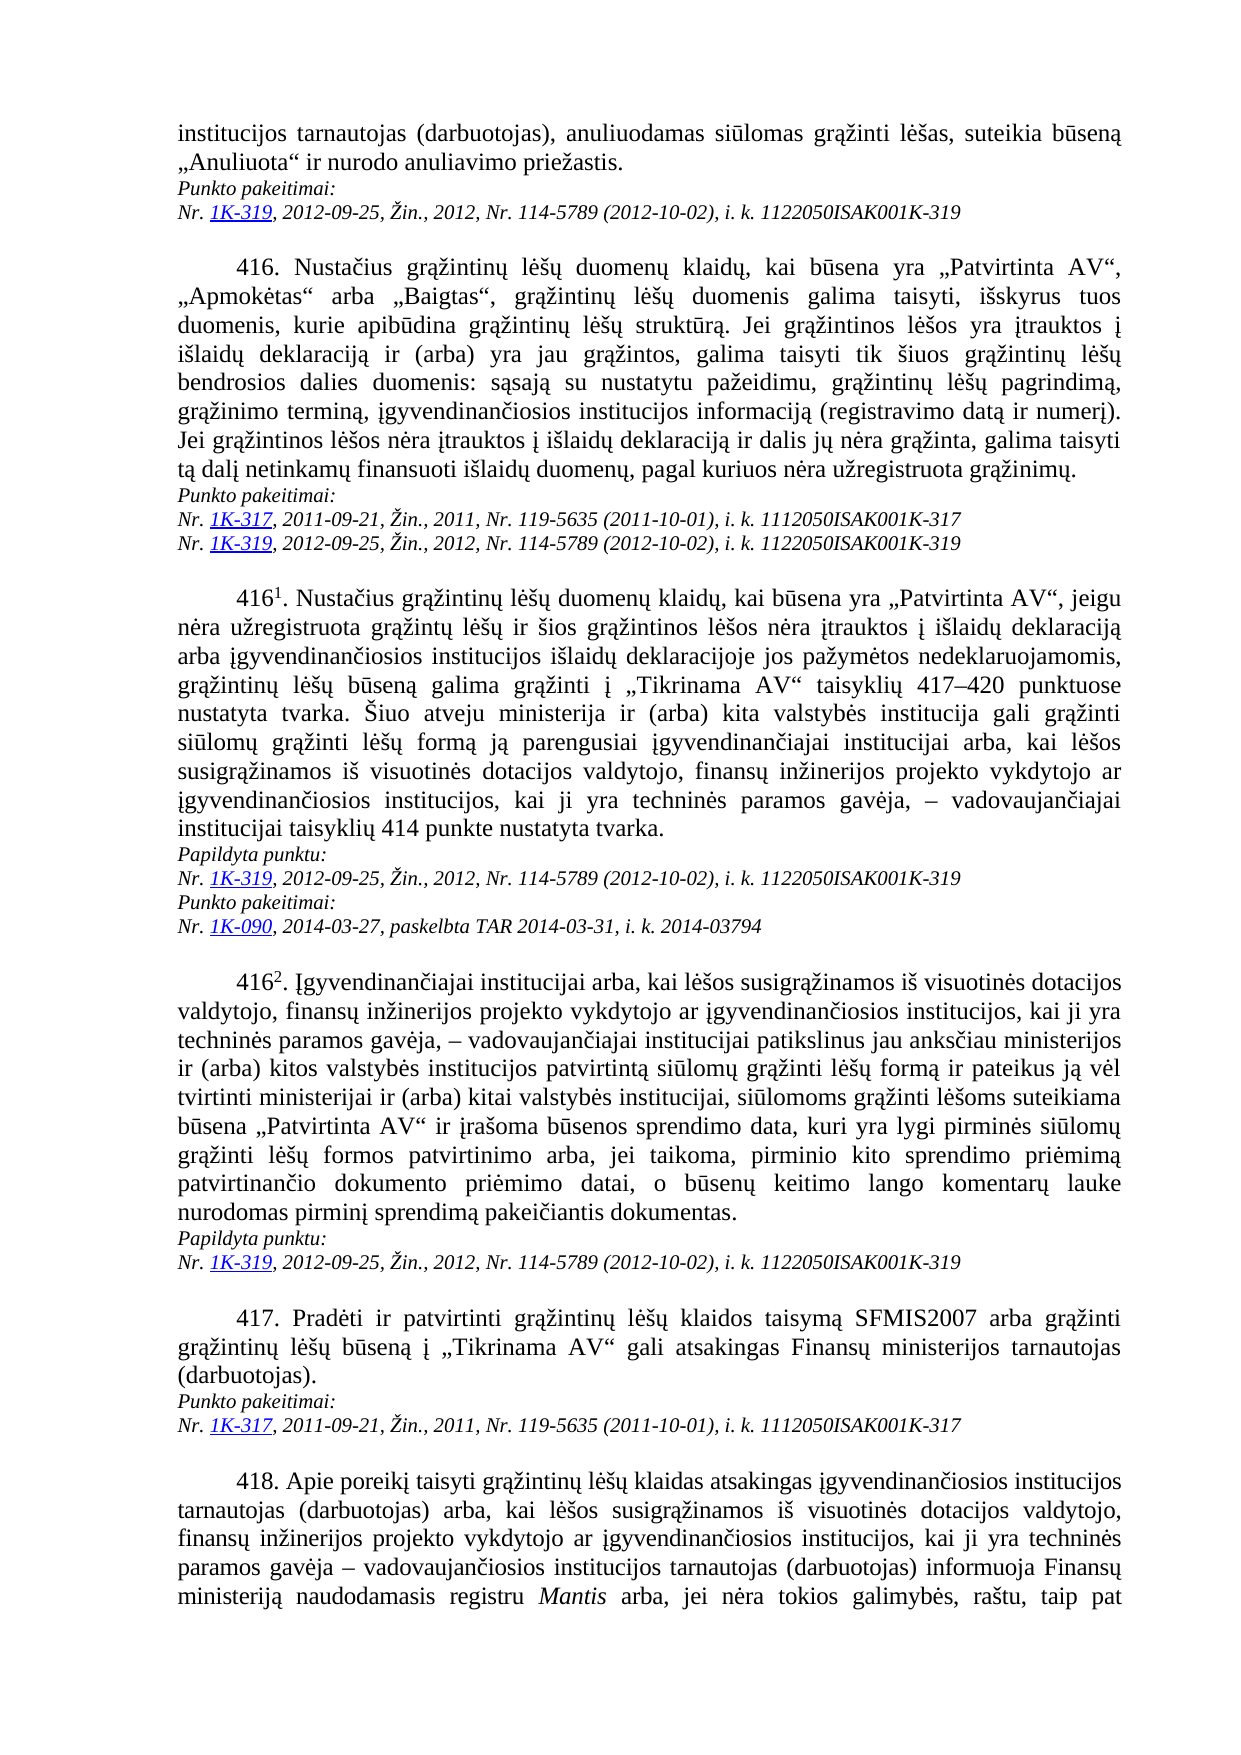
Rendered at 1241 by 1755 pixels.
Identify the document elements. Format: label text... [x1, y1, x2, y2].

text Punkto pakeitimai: [177, 482, 1122, 507]
text Papildyta punktu: [177, 1226, 1122, 1250]
text institucijos tarnautojas (darbuotojas), anuliuodamas siūlomas grąžinti lėšas, suteikia būseną „Anuliuota“ ir nurodo anuliavimo priežastis. [177, 118, 1122, 176]
text 417. Pradėti ir patvirtinti grąžintinų lėšų klaidos taisymą SFMIS2007 arba grąžinti grąžintinų lėšų būseną į „Tikrinama AV“ gali atsakingas Finansų ministerijos tarnautojas (darbuotojas). [177, 1303, 1122, 1389]
text Nr. 1K-319, 2012-09-25, Žin., 2012, Nr. 114-5789 (2012-10-02), i. k. 1122050ISAK001K-319 [177, 531, 1122, 555]
text Nr. 1K-317, 2011-09-21, Žin., 2011, Nr. 119-5635 (2011-10-01), i. k. 1112050ISAK001K-317 [177, 1413, 1122, 1437]
text Nr. 1K-317, 2011-09-21, Žin., 2011, Nr. 119-5635 (2011-10-01), i. k. 1112050ISAK001K-317 [177, 507, 1122, 531]
text Papildyta punktu: [177, 842, 1122, 866]
text Nr. 1K-319, 2012-09-25, Žin., 2012, Nr. 114-5789 (2012-10-02), i. k. 1122050ISAK001K-319 [177, 866, 1122, 890]
text 4161. Nustačius grąžintinų lėšų duomenų klaidų, kai būsena yra „Patvirtinta AV“, jeigu nėra užregistruota grąžintų lėšų ir šios grąžintinos lėšos nėra įtrauktos į išlaidų deklaraciją arba įgyvendinančiosios institucijos išlaidų deklaracijoje jos pažymėtos nedeklaruojamomis, grąžintinų lėšų būseną galima grąžinti į „Tikrinama AV“ taisyklių 417–420 punktuose nustatyta tvarka. Šiuo atveju ministerija ir (arba) kita valstybės institucija gali grąžinti siūlomų grąžinti lėšų formą ją parengusiai įgyvendinančiajai institucijai arba, kai lėšos susigrąžinamos iš visuotinės dotacijos valdytojo, finansų inžinerijos projekto vykdytojo ar įgyvendinančiosios institucijos, kai ji yra techninės paramos gavėja, – vadovaujančiajai institucijai taisyklių 414 punkte nustatyta tvarka. [177, 583, 1122, 842]
text Nr. 1K-090, 2014-03-27, paskelbta TAR 2014-03-31, i. k. 2014-03794 [177, 914, 1122, 938]
text Nr. 1K-319, 2012-09-25, Žin., 2012, Nr. 114-5789 (2012-10-02), i. k. 1122050ISAK001K-319 [177, 1250, 1122, 1274]
text 4162. Įgyvendinančiajai institucijai arba, kai lėšos susigrąžinamos iš visuotinės dotacijos valdytojo, finansų inžinerijos projekto vykdytojo ar įgyvendinančiosios institucijos, kai ji yra techninės paramos gavėja, – vadovaujančiajai institucijai patikslinus jau anksčiau ministerijos ir (arba) kitos valstybės institucijos patvirtintą siūlomų grąžinti lėšų formą ir pateikus ją vėl tvirtinti ministerijai ir (arba) kitai valstybės institucijai, siūlomoms grąžinti lėšoms suteikiama būsena „Patvirtinta AV“ ir įrašoma būsenos sprendimo data, kuri yra lygi pirminės siūlomų grąžinti lėšų formos patvirtinimo arba, jei taikoma, pirminio kito sprendimo priėmimą patvirtinančio dokumento priėmimo datai, o būsenų keitimo lango komentarų lauke nurodomas pirminį sprendimą pakeičiantis dokumentas. [177, 967, 1122, 1226]
text Punkto pakeitimai: [177, 1389, 1122, 1413]
text 418. Apie poreikį taisyti grąžintinų lėšų klaidas atsakingas įgyvendinančiosios institucijos tarnautojas (darbuotojas) arba, kai lėšos susigrąžinamos iš visuotinės dotacijos valdytojo, finansų inžinerijos projekto vykdytojo ar įgyvendinančiosios institucijos, kai ji yra techninės paramos gavėja – vadovaujančiosios institucijos tarnautojas (darbuotojas) informuoja Finansų ministeriją naudodamasis registru Mantis arba, jei nėra tokios galimybės, raštu, taip pat [177, 1466, 1122, 1610]
text Nr. 1K-319, 2012-09-25, Žin., 2012, Nr. 114-5789 (2012-10-02), i. k. 1122050ISAK001K-319 [177, 200, 1122, 224]
text Punkto pakeitimai: [177, 176, 1122, 200]
text 416. Nustačius grąžintinų lėšų duomenų klaidų, kai būsena yra „Patvirtinta AV“, „Apmokėtas“ arba „Baigtas“, grąžintinų lėšų duomenis galima taisyti, išskyrus tuos duomenis, kurie apibūdina grąžintinų lėšų struktūrą. Jei grąžintinos lėšos yra įtrauktos į išlaidų deklaraciją ir (arba) yra jau grąžintos, galima taisyti tik šiuos grąžintinų lėšų bendrosios dalies duomenis: sąsają su nustatytu pažeidimu, grąžintinų lėšų pagrindimą, grąžinimo terminą, įgyvendinančiosios institucijos informaciją (registravimo datą ir numerį). Jei grąžintinos lėšos nėra įtrauktos į išlaidų deklaraciją ir dalis jų nėra grąžinta, galima taisyti tą dalį netinkamų finansuoti išlaidų duomenų, pagal kuriuos nėra užregistruota grąžinimų. [177, 252, 1122, 482]
text Punkto pakeitimai: [177, 890, 1122, 914]
